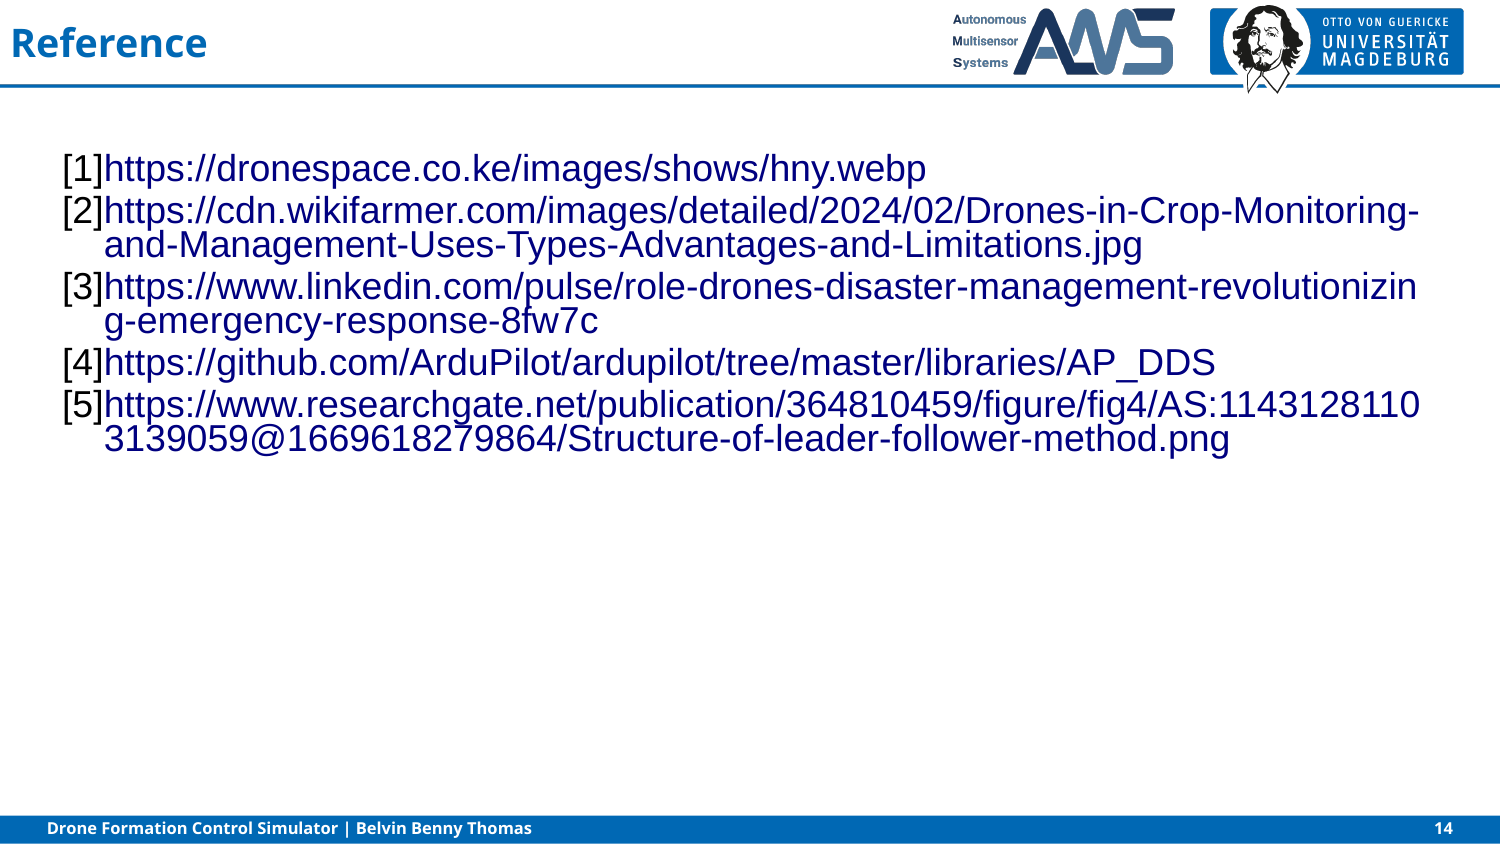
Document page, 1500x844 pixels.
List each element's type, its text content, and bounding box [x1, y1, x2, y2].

title Reference [0, 0, 943, 86]
text_box https://dronespace.co.ke/images/shows/hny.webp https://cdn.wikifarmer.com/images/detailed/2024/02/Drones-in-Crop-Monitoring-and-Management-Uses-Types-Advantages-and-Limitations.jpg https://www.linkedin.com/pulse/role-drones-disaster-management-revolutionizing-emergency-response-8fw7c https://github.com/ArduPilot/ardupilot/tree/master/libraries/AP_DDS https://www.researchgate.net/publication/364810459/figure/fig4/AS:11431281103139059@1669618279864/Structure-of-leader-follower-method.png [47, 139, 1444, 565]
picture [0, 0, 1500, 103]
